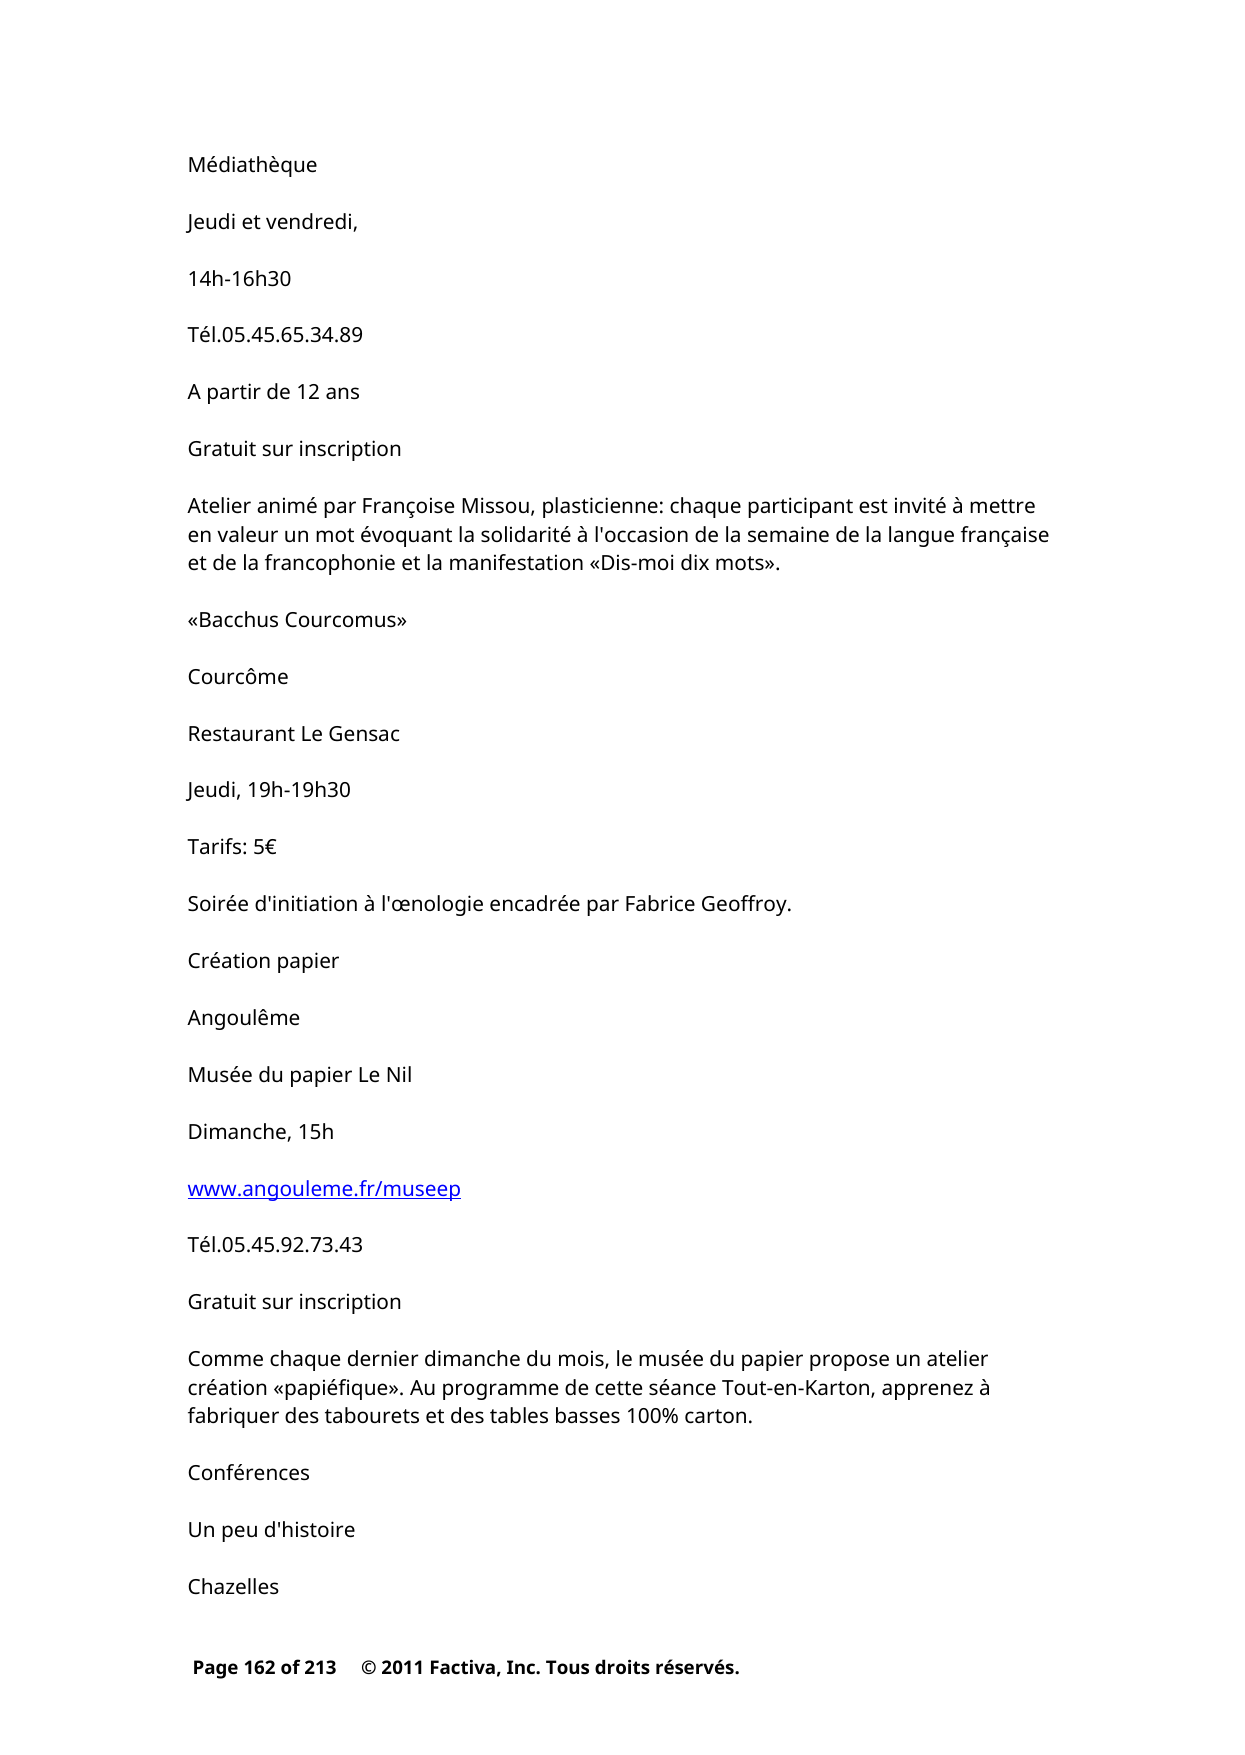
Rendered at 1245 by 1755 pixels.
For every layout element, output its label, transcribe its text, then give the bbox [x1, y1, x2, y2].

text Courcôme [187, 662, 1057, 690]
text Création papier [187, 946, 1057, 975]
text Soirée d'initiation à l'œnologie encadrée par Fabrice Geoffroy. [187, 889, 1057, 918]
text Restaurant Le Gensac [187, 719, 1057, 747]
text Tél.05.45.65.34.89 [187, 321, 1057, 349]
text «Bacchus Courcomus» [187, 605, 1057, 633]
text A partir de 12 ans [187, 377, 1057, 406]
text Jeudi et vendredi, [187, 207, 1057, 235]
text Tarifs: 5€ [187, 832, 1057, 861]
text Gratuit sur inscription [187, 1287, 1057, 1316]
text www.angouleme.fr/museep [187, 1174, 1057, 1202]
text Tél.05.45.92.73.43 [187, 1231, 1057, 1259]
text Chazelles [187, 1572, 1057, 1600]
text Dimanche, 15h [187, 1117, 1057, 1145]
text 14h-16h30 [187, 264, 1057, 292]
text Gratuit sur inscription [187, 434, 1057, 463]
text Comme chaque dernier dimanche du mois, le musée du papier propose un atelier création «papiéfique». Au programme de cette séance Tout-en-Karton, apprenez à fabriquer des tabourets et des tables basses 100% carton. [187, 1344, 1057, 1430]
text Atelier animé par Françoise Missou, plasticienne: chaque participant est invité à mettre en valeur un mot évoquant la solidarité à l'occasion de la semaine de la langue française et de la francophonie et la manifestation «Dis-moi dix mots». [187, 491, 1057, 577]
text Jeudi, 19h-19h30 [187, 776, 1057, 804]
text Musée du papier Le Nil [187, 1060, 1057, 1088]
text Conférences [187, 1458, 1057, 1487]
text Un peu d'histoire [187, 1515, 1057, 1543]
text Médiathèque [187, 150, 1057, 178]
text Angoulême [187, 1003, 1057, 1032]
